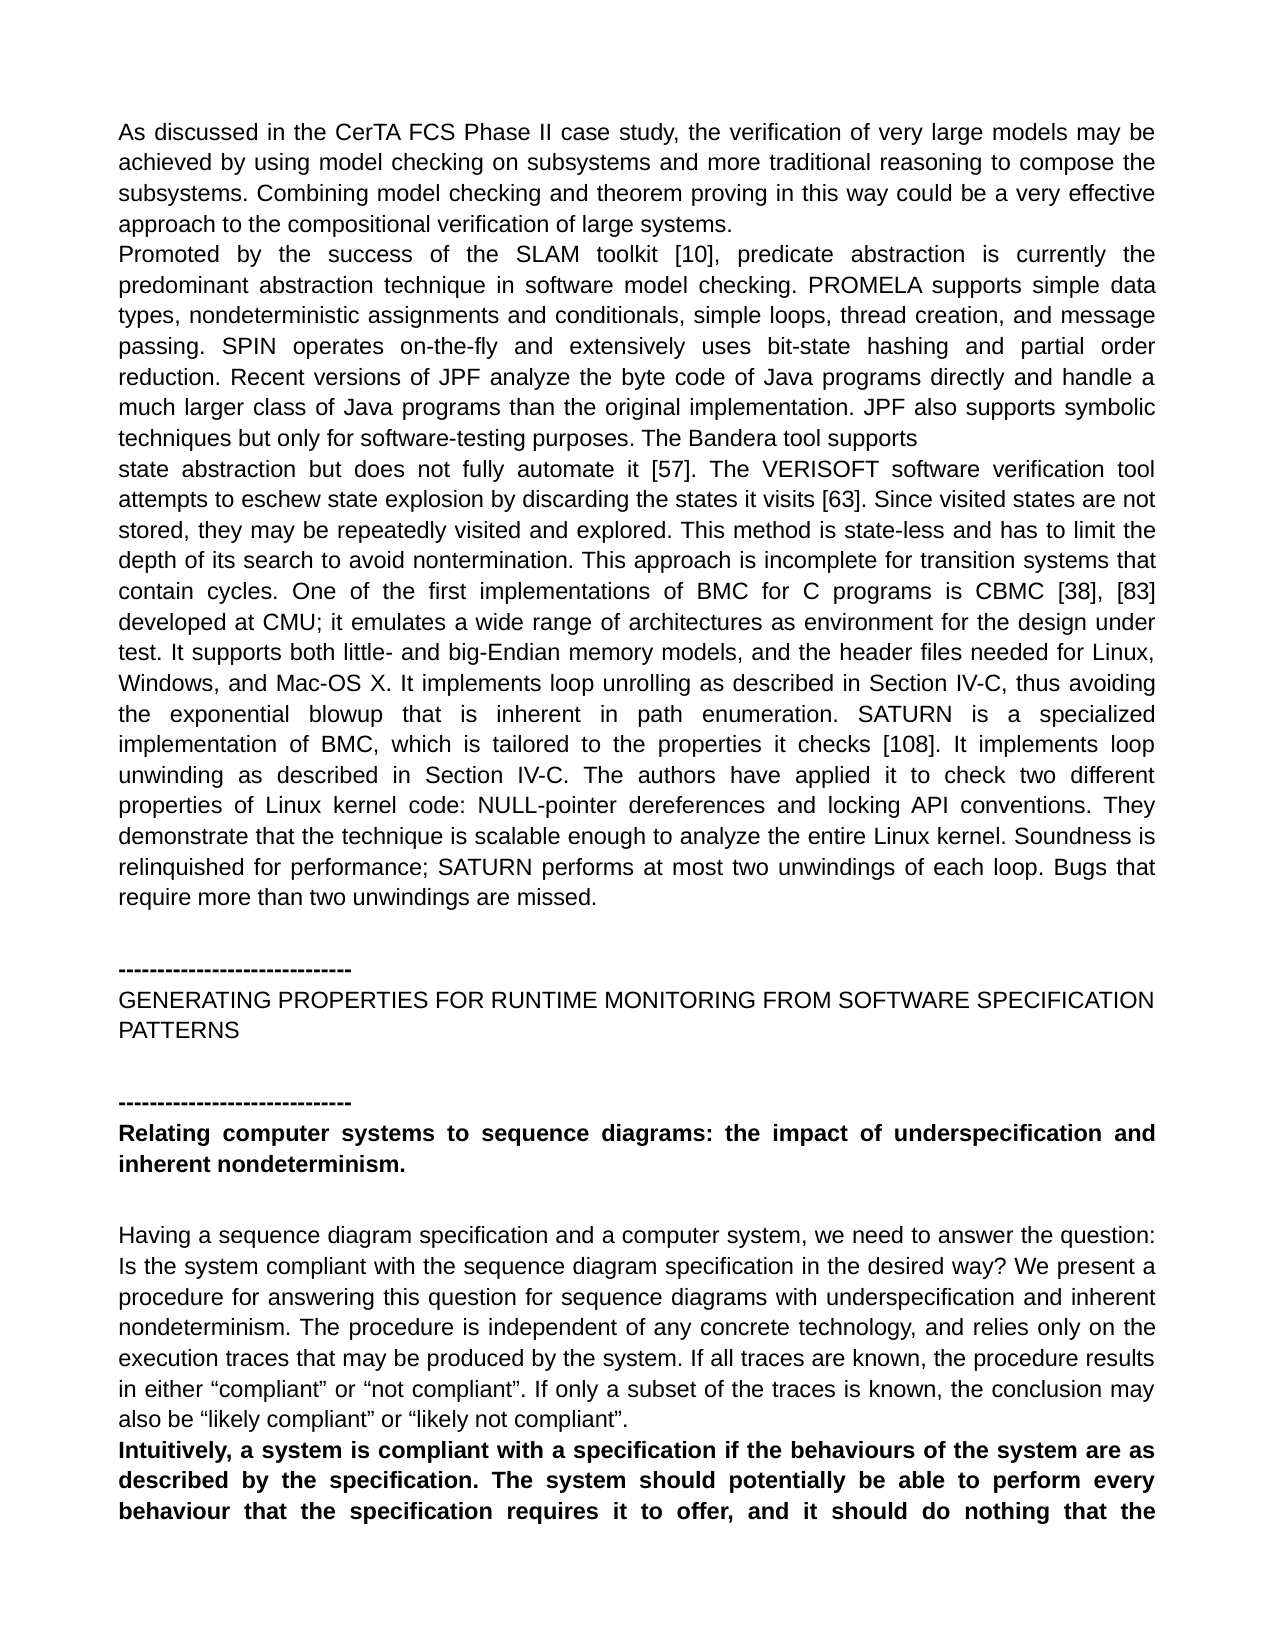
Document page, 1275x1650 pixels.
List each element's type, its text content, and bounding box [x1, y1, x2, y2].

text Intuitively, a system is compliant with a specification if the behaviours of the system are as described by the specification. The system should potentially be able to perform every behaviour that the specification requires it to offer, and it should do nothing that the [118, 1436, 1157, 1524]
text GENERATING PROPERTIES FOR RUNTIME MONITORING FROM SOFTWARE SPECIFICATION PATTERNS [118, 986, 1157, 1044]
text Having a sequence diagram specification and a computer system, we need to answer the question: Is the system compliant with the sequence diagram specification in the desired way? We present a procedure for answering this question for sequence diagrams with underspecification and inherent nondeterminism. The procedure is independent of any concrete technology, and relies only on the execution traces that may be produced by the system. If all traces are known, the procedure results in either “compliant” or “not compliant”. If only a subset of the traces is known, the conclusion may also be “likely compliant” or “likely not compliant”. [118, 1222, 1157, 1432]
text state abstraction but does not fully automate it [57]. The VERISOFT software verification tool attempts to eschew state explosion by discarding the states it visits [63]. Since visited states are not stored, they may be repeatedly visited and explored. This method is state-less and has to limit the depth of its search to avoid nontermination. This approach is incomplete for transition systems that contain cycles. One of the first implementations of BMC for C programs is CBMC [38], [83] developed at CMU; it emulates a wide range of architectures as environment for the design under test. It supports both little- and big-Endian memory models, and the header files needed for Linux, Windows, and Mac-OS X. It implements loop unrolling as described in Section IV-C, thus avoiding the exponential blowup that is inherent in path enumeration. SATURN is a specialized implementation of BMC, which is tailored to the properties it checks [108]. It implements loop unwinding as described in Section IV-C. The authors have applied it to check two different properties of Linux kernel code: NULL-pointer dereferences and locking API conventions. They demonstrate that the technique is scalable enough to analyze the entire Linux kernel. Soundness is relinquished for performance; SATURN performs at most two unwindings of each loop. Bugs that require more than two unwindings are missed. [118, 455, 1157, 911]
text ------------------------------ [118, 956, 1157, 982]
text Relating computer systems to sequence diagrams: the impact of underspecification and inherent nondeterminism. [118, 1119, 1157, 1177]
text ------------------------------ [118, 1089, 1157, 1116]
text Promoted by the success of the SLAM toolkit [10], predicate abstraction is currently the predominant abstraction technique in software model checking. PROMELA supports simple data types, nondeterministic assignments and conditionals, simple loops, thread creation, and message passing. SPIN operates on-the-fly and extensively uses bit-state hashing and partial order reduction. Recent versions of JPF analyze the byte code of Java programs directly and handle a much larger class of Java programs than the original implementation. JPF also supports symbolic techniques but only for software-testing purposes. The Bandera tool supports [118, 241, 1157, 451]
text As discussed in the CerTA FCS Phase II case study, the verification of very large models may be achieved by using model checking on subsystems and more traditional reasoning to compose the subsystems. Combining model checking and theorem proving in this way could be a very effective approach to the compositional verification of large systems. [118, 118, 1157, 237]
